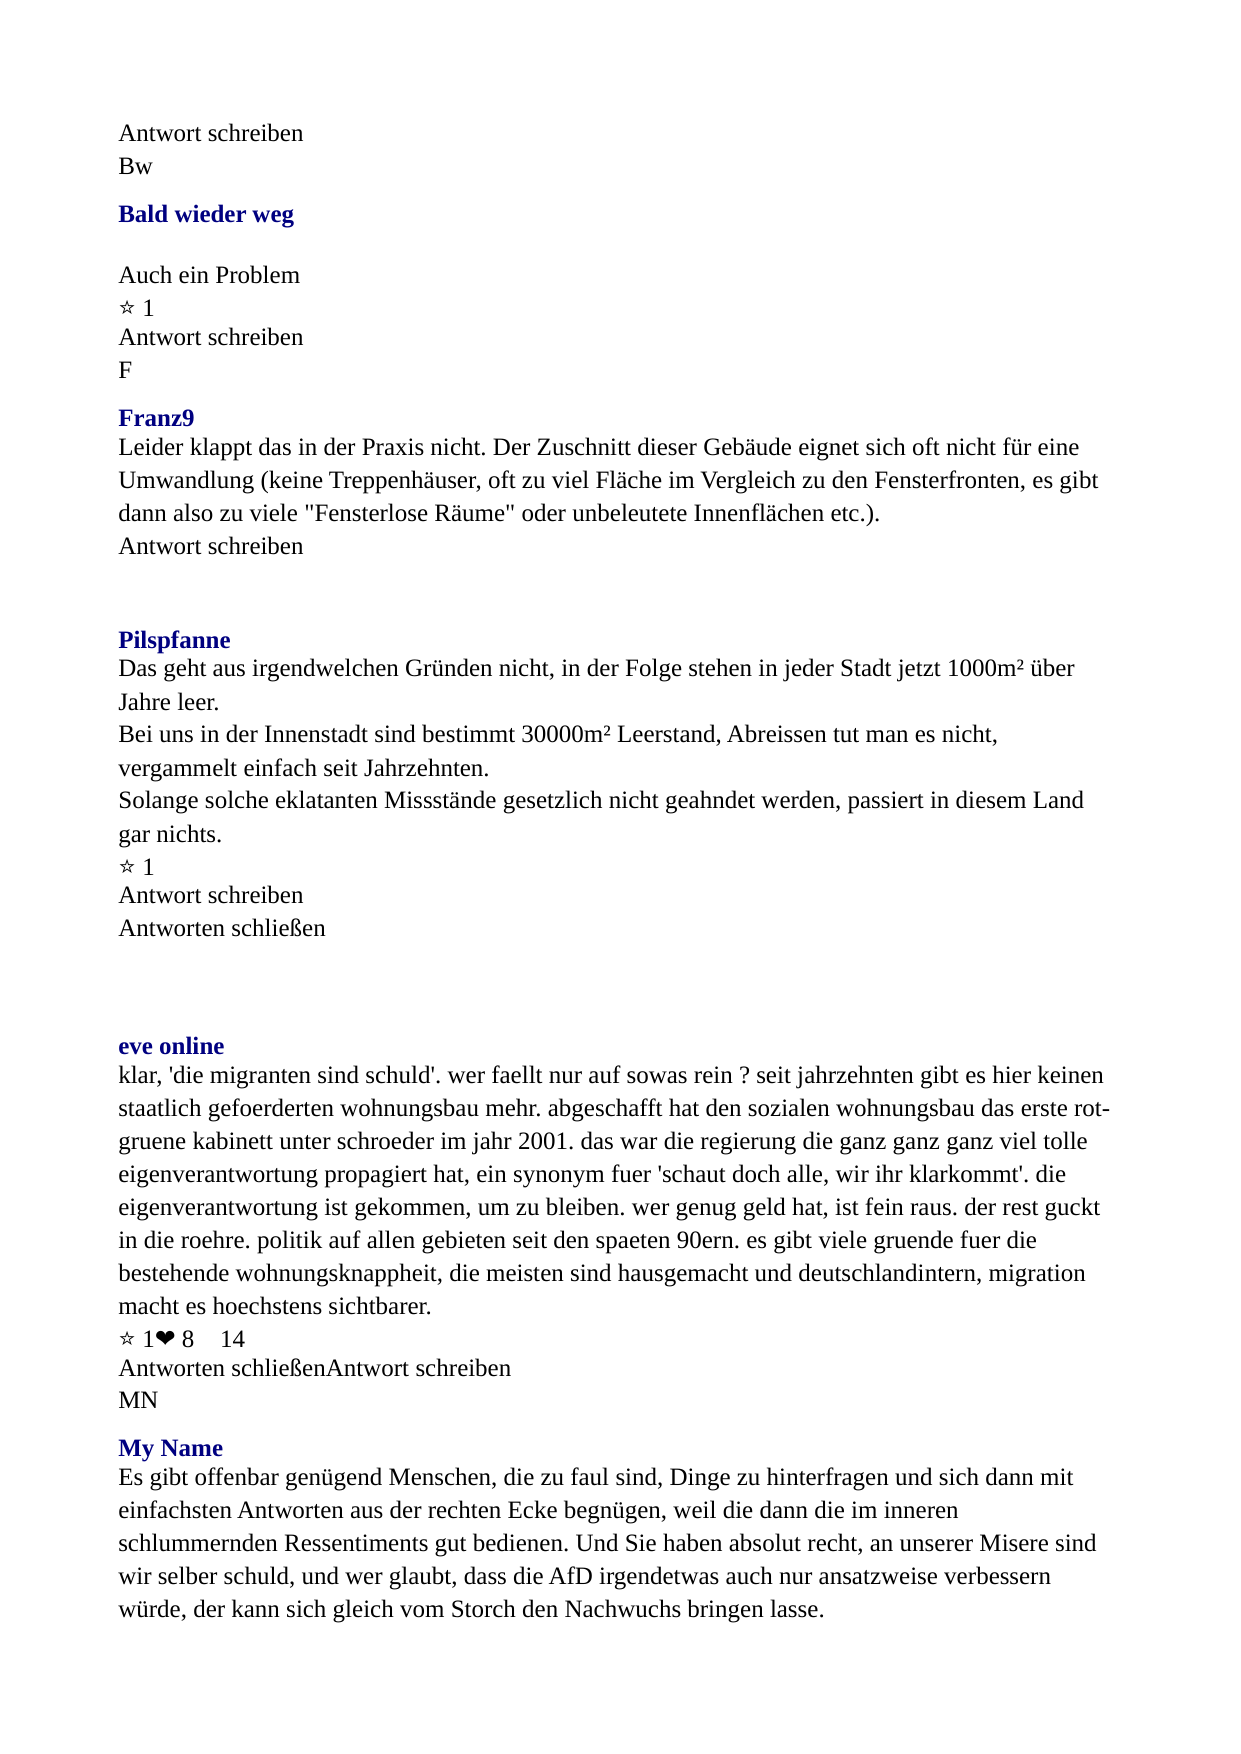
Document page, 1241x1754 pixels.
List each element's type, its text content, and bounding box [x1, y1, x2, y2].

text Auch ein Problem [118, 261, 1122, 289]
subtitle Pilspfanne [118, 625, 1122, 653]
text klar, 'die migranten sind schuld'. wer faellt nur auf sowas rein ? seit jahrzehnten gibt es hier keinen staatlich gefoerderten wohnungsbau mehr. abgeschafft hat den sozialen wohnungsbau das erste rot-gruene kabinett unter schroeder im jahr 2001. das war die regierung die ganz ganz ganz viel tolle eigenverantwortung propagiert hat, ein synonym fuer 'schaut doch alle, wir ihr klarkommt'. die eigenverantwortung ist gekommen, um zu bleiben. wer genug geld hat, ist fein raus. der rest guckt in die roehre. politik auf allen gebieten seit den spaeten 90ern. es gibt viele gruende fuer die bestehende wohnungsknappheit, die meisten sind hausgemacht und deutschlandintern, migration macht es hoechstens sichtbarer. [118, 1060, 1122, 1319]
text Antworten schließen [118, 913, 1122, 942]
text Antwort schreiben [118, 118, 1122, 147]
subtitle eve online [118, 1031, 1122, 1060]
text Antwort schreiben [118, 531, 1122, 559]
text Das geht aus irgendwelchen Gründen nicht, in der Folge stehen in jeder Stadt jetzt 1000m² über Jahre leer. [118, 653, 1122, 715]
text Bei uns in der Innenstadt sind bestimmt 30000m² Leerstand, Abreissen tut man es nicht, vergammelt einfach seit Jahrzehnten. [118, 719, 1122, 781]
text ⭐️ 1 [118, 293, 1122, 322]
subtitle My Name [118, 1433, 1122, 1462]
text Leider klappt das in der Praxis nicht. Der Zuschnitt dieser Gebäude eignet sich oft nicht für eine Umwandlung (keine Treppenhäuser, oft zu viel Fläche im Vergleich zu den Fensterfronten, es gibt dann also zu viele "Fensterlose Räume" oder unbeleutete Innenflächen etc.). [118, 432, 1122, 526]
text Es gibt offenbar genügend Menschen, die zu faul sind, Dinge zu hinterfragen und sich dann mit einfachsten Antworten aus der rechten Ecke begnügen, weil die dann die im inneren schlummernden Ressentiments gut bedienen. Und Sie haben absolut recht, an unserer Misere sind wir selber schuld, und wer glaubt, dass die AfD irgendetwas auch nur ansatzweise verbessern würde, der kann sich gleich vom Storch den Nachwuchs bringen lasse. [118, 1462, 1122, 1623]
text Antwort schreiben [118, 880, 1122, 909]
subtitle Franz9 [118, 403, 1122, 432]
text ⭐️ 1❤️ 8🤨 14 [118, 1324, 1122, 1353]
text ⭐️ 1 [118, 852, 1122, 880]
text Antworten schließenAntwort schreiben [118, 1353, 1122, 1381]
text MN [118, 1386, 1122, 1414]
text F [118, 355, 1122, 384]
text Antwort schreiben [118, 322, 1122, 351]
subtitle Bald wieder weg [118, 199, 1122, 227]
text Solange solche eklatanten Missstände gesetzlich nicht geahndet werden, passiert in diesem Land gar nichts. [118, 786, 1122, 847]
text Bw [118, 151, 1122, 180]
